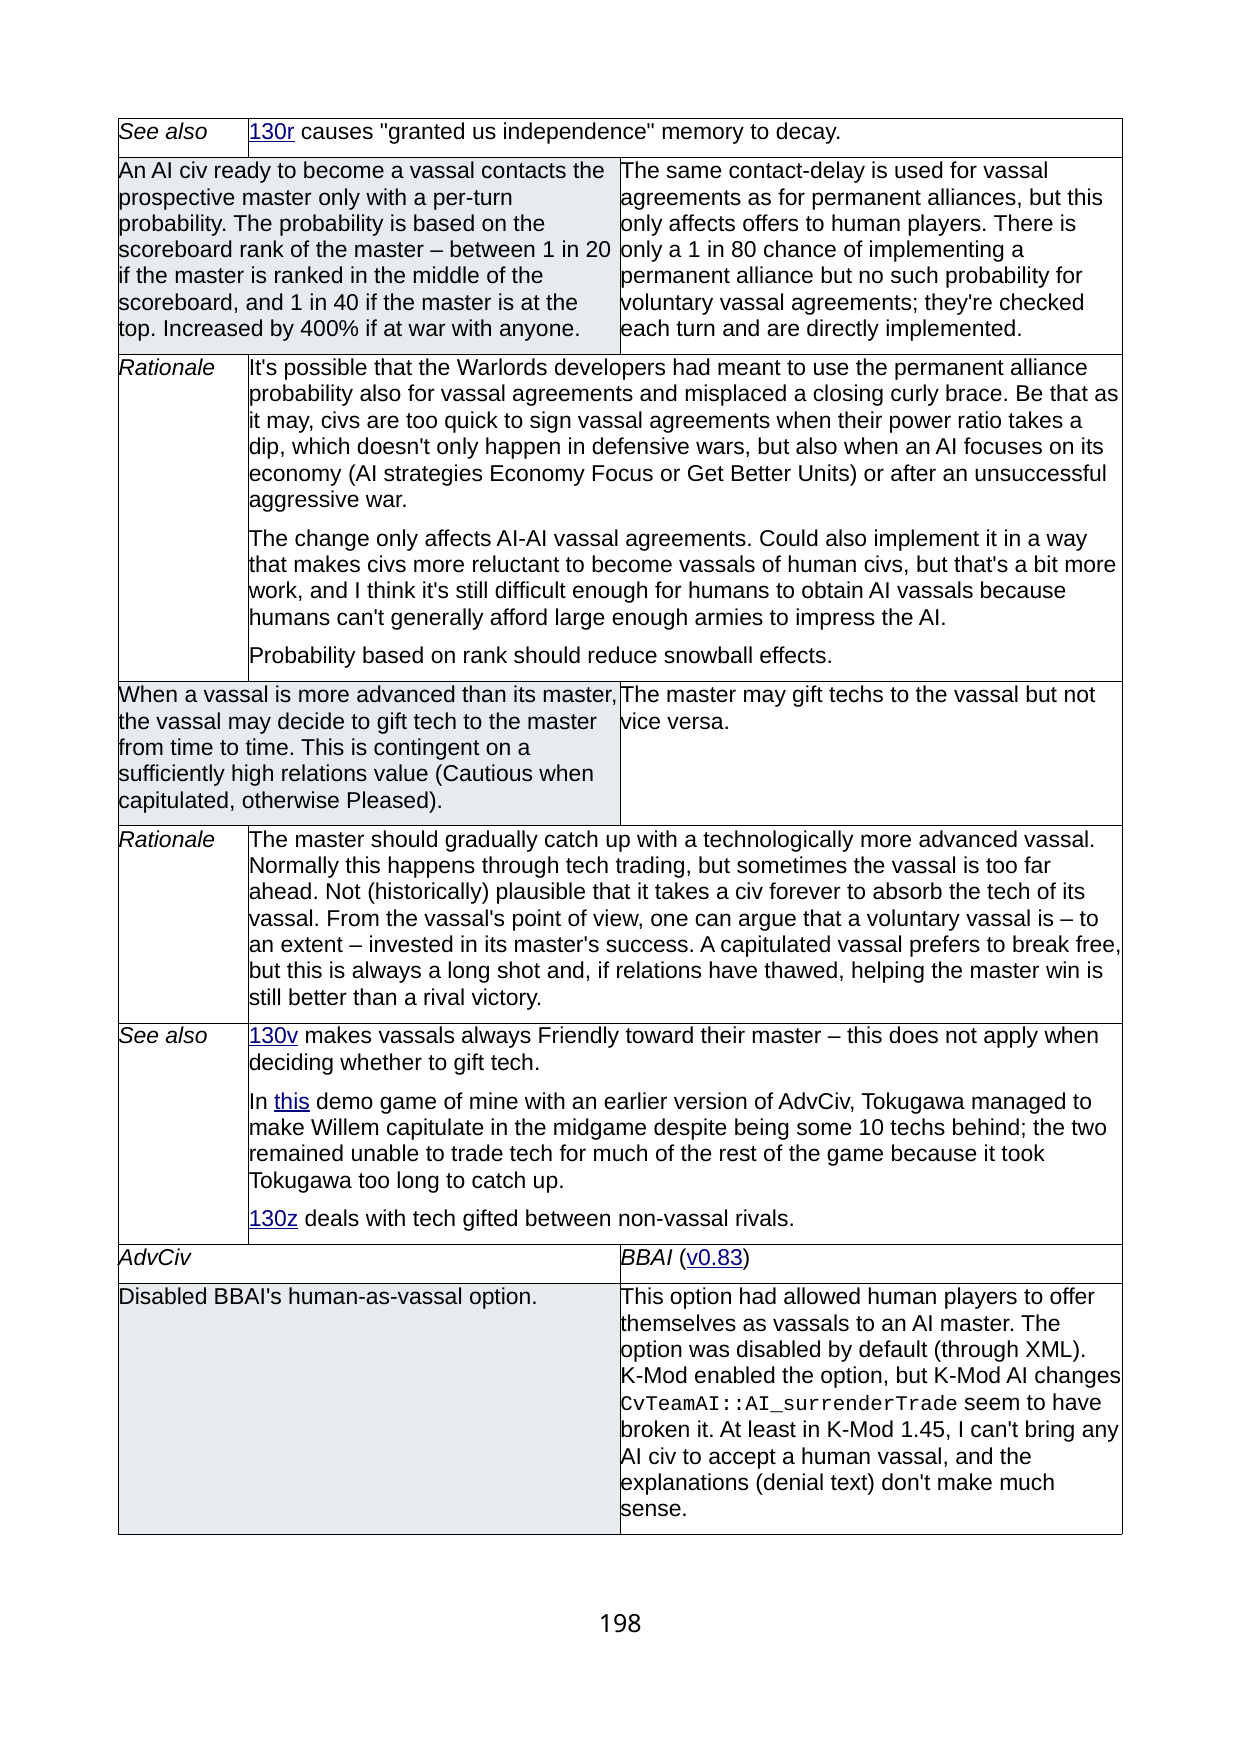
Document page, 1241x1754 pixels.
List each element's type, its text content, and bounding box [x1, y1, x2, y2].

table_cell An AI civ ready to become a vassal contacts the prospective master only with a per-turn probability. The probability is based on the scoreboard rank of the master – between 1 in 20 if the master is ranked in the middle of the scoreboard, and 1 in 40 if the master is at the top. Increased by 400% if at war with anyone. [119, 158, 620, 354]
table_cell 130v makes vassals always Friendly toward their master – this does not apply when deciding whether to gift tech. In this demo game of mine with an earlier version of AdvCiv, Tokugawa managed to make Willem capitulate in the midgame despite being some 10 techs behind; the two remained unable to trade tech for much of the rest of the game because it took Tokugawa too long to catch up. 130z deals with tech gifted between non-vassal rivals. [249, 1024, 1122, 1244]
table_cell Rationale [119, 355, 248, 681]
table_cell It's possible that the Warlords developers had meant to use the permanent alliance probability also for vassal agreements and misplaced a closing curly brace. Be that as it may, civs are too quick to sign vassal agreements when their power ratio takes a dip, which doesn't only happen in defensive wars, but also when an AI focuses on its economy (AI strategies Economy Focus or Get Better Units) or after an unsuccessful aggressive war. The change only affects AI-AI vassal agreements. Could also implement it in a way that makes civs more reluctant to become vassals of human civs, but that's a bit more work, and I think it's still difficult enough for humans to obtain AI vassals because humans can't generally afford large enough armies to impress the AI. Probability based on rank should reduce snowball effects. [249, 355, 1122, 681]
table_cell See also [119, 1024, 248, 1244]
table_cell The master may gift techs to the vassal but not vice versa. [621, 682, 1122, 825]
table_cell Rationale [119, 826, 248, 1022]
table_cell 130r causes "granted us independence" memory to decay. [249, 119, 1122, 157]
table_cell See also [119, 119, 248, 157]
table_cell The master should gradually catch up with a technologically more advanced vassal. Normally this happens through tech trading, but sometimes the vassal is too far ahead. Not (historically) plausible that it takes a civ forever to absorb the tech of its vassal. From the vassal's point of view, one can argue that a voluntary vassal is – to an extent – invested in its master's success. A capitulated vassal prefers to break free, but this is always a long shot and, if relations have thawed, helping the master win is still better than a rival victory. [249, 826, 1122, 1022]
table_cell This option had allowed human players to offer themselves as vassals to an AI master. The option was disabled by default (through XML). K‑Mod enabled the option, but K-Mod AI changes CvTeamAI::AI_surrenderTrade seem to have broken it. At least in K-Mod 1.45, I can't bring any AI civ to accept a human vassal, and the explanations (denial text) don't make much sense. [621, 1284, 1122, 1534]
table_cell Disabled BBAI's human-as-vassal option. [119, 1284, 620, 1534]
table_cell When a vassal is more advanced than its master, the vassal may decide to gift tech to the master from time to time. This is contingent on a sufficiently high relations value (Cautious when capitulated, otherwise Pleased). [119, 682, 620, 825]
table_cell BBAI (v0.83) [621, 1245, 1122, 1283]
table_cell AdvCiv [119, 1245, 620, 1283]
table_cell The same contact-delay is used for vassal agreements as for permanent alliances, but this only affects offers to human players. There is only a 1 in 80 chance of implementing a permanent alliance but no such probability for voluntary vassal agreements; they're checked each turn and are directly implemented. [621, 158, 1122, 354]
